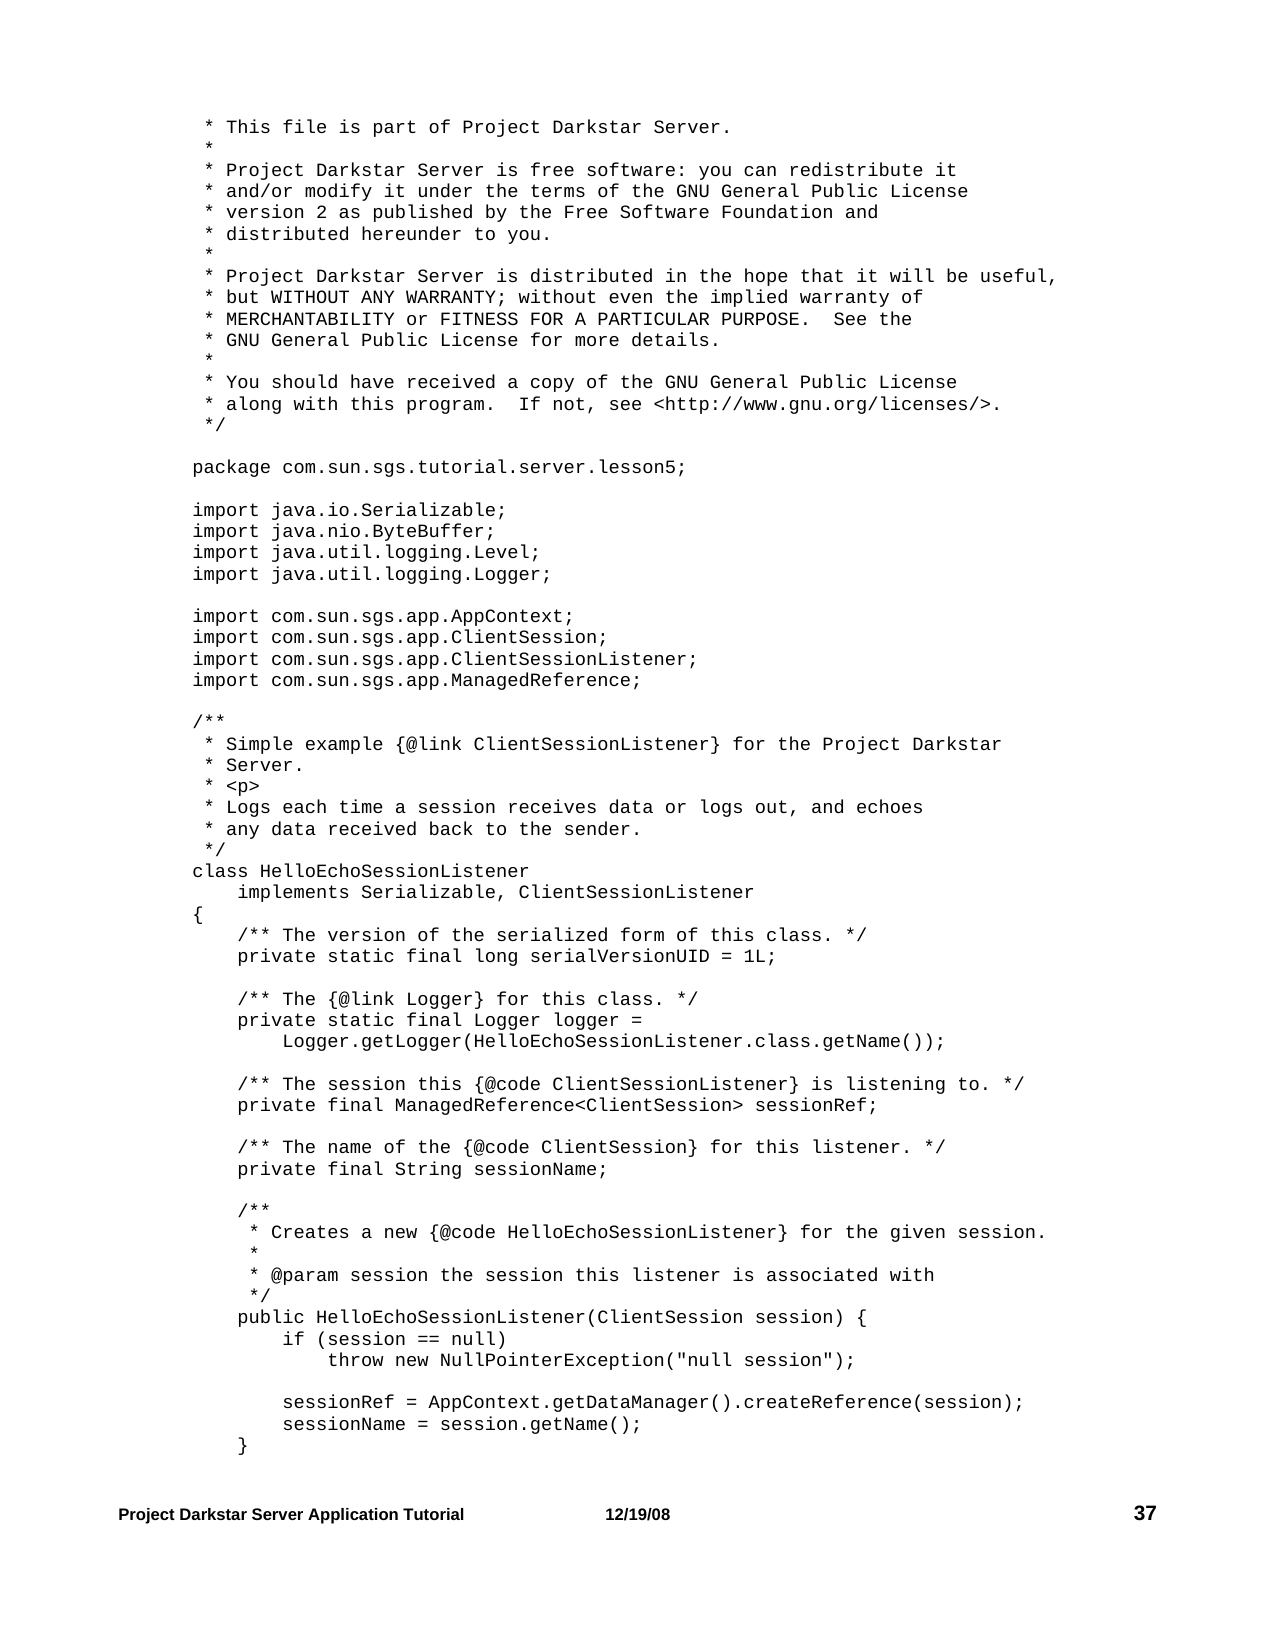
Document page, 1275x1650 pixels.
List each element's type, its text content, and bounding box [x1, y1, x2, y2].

text * version 2 as published by the Free Software Foundation and [192, 203, 1098, 224]
text /** The {@link Logger} for this class. */ [192, 989, 1098, 1011]
text private static final Logger logger = [192, 1011, 1098, 1032]
text * Server. [192, 756, 1098, 777]
text * and/or modify it under the terms of the GNU General Public License [192, 182, 1098, 203]
text import java.nio.ByteBuffer; [192, 522, 1098, 543]
text * [192, 352, 1098, 373]
text * <p> [192, 777, 1098, 798]
text * but WITHOUT ANY WARRANTY; without even the implied warranty of [192, 288, 1098, 309]
text /** The name of the {@code ClientSession} for this listener. */ [192, 1138, 1098, 1159]
text * any data received back to the sender. [192, 819, 1098, 841]
text * Project Darkstar Server is free software: you can redistribute it [192, 161, 1098, 182]
text * [192, 1244, 1098, 1266]
text class HelloEchoSessionListener [192, 862, 1098, 883]
text */ [192, 841, 1098, 862]
text * Logs each time a session receives data or logs out, and echoes [192, 798, 1098, 819]
text */ [192, 416, 1098, 437]
text import com.sun.sgs.app.ClientSessionListener; [192, 649, 1098, 671]
text import java.util.logging.Level; [192, 543, 1098, 564]
text private final ManagedReference<ClientSession> sessionRef; [192, 1096, 1098, 1117]
text * along with this program. If not, see <http://www.gnu.org/licenses/>. [192, 394, 1098, 416]
text sessionRef = AppContext.getDataManager().createReference(session); [192, 1393, 1098, 1414]
text * [192, 246, 1098, 267]
text * Simple example {@link ClientSessionListener} for the Project Darkstar [192, 734, 1098, 756]
text /** The version of the serialized form of this class. */ [192, 926, 1098, 947]
text */ [192, 1287, 1098, 1308]
text import java.util.logging.Logger; [192, 564, 1098, 586]
text } [192, 1436, 1098, 1457]
text /** The session this {@code ClientSessionListener} is listening to. */ [192, 1074, 1098, 1096]
text * [192, 139, 1098, 161]
text sessionName = session.getName(); [192, 1414, 1098, 1436]
text * GNU General Public License for more details. [192, 331, 1098, 352]
text * MERCHANTABILITY or FITNESS FOR A PARTICULAR PURPOSE. See the [192, 309, 1098, 331]
text private static final long serialVersionUID = 1L; [192, 947, 1098, 968]
text import com.sun.sgs.app.ManagedReference; [192, 671, 1098, 692]
text /** [192, 1202, 1098, 1223]
text if (session == null) [192, 1329, 1098, 1351]
text import com.sun.sgs.app.AppContext; [192, 607, 1098, 628]
text * distributed hereunder to you. [192, 224, 1098, 246]
text * Creates a new {@code HelloEchoSessionListener} for the given session. [192, 1223, 1098, 1244]
text /** [192, 713, 1098, 734]
text public HelloEchoSessionListener(ClientSession session) { [192, 1308, 1098, 1329]
text private final String sessionName; [192, 1159, 1098, 1181]
text import java.io.Serializable; [192, 501, 1098, 522]
text Logger.getLogger(HelloEchoSessionListener.class.getName()); [192, 1032, 1098, 1053]
text * Project Darkstar Server is distributed in the hope that it will be useful, [192, 267, 1098, 288]
text * This file is part of Project Darkstar Server. [192, 118, 1098, 139]
text implements Serializable, ClientSessionListener [192, 883, 1098, 904]
text import com.sun.sgs.app.ClientSession; [192, 628, 1098, 649]
text * You should have received a copy of the GNU General Public License [192, 373, 1098, 394]
text { [192, 904, 1098, 926]
text throw new NullPointerException("null session"); [192, 1351, 1098, 1372]
text * @param session the session this listener is associated with [192, 1266, 1098, 1287]
text package com.sun.sgs.tutorial.server.lesson5; [192, 458, 1098, 479]
